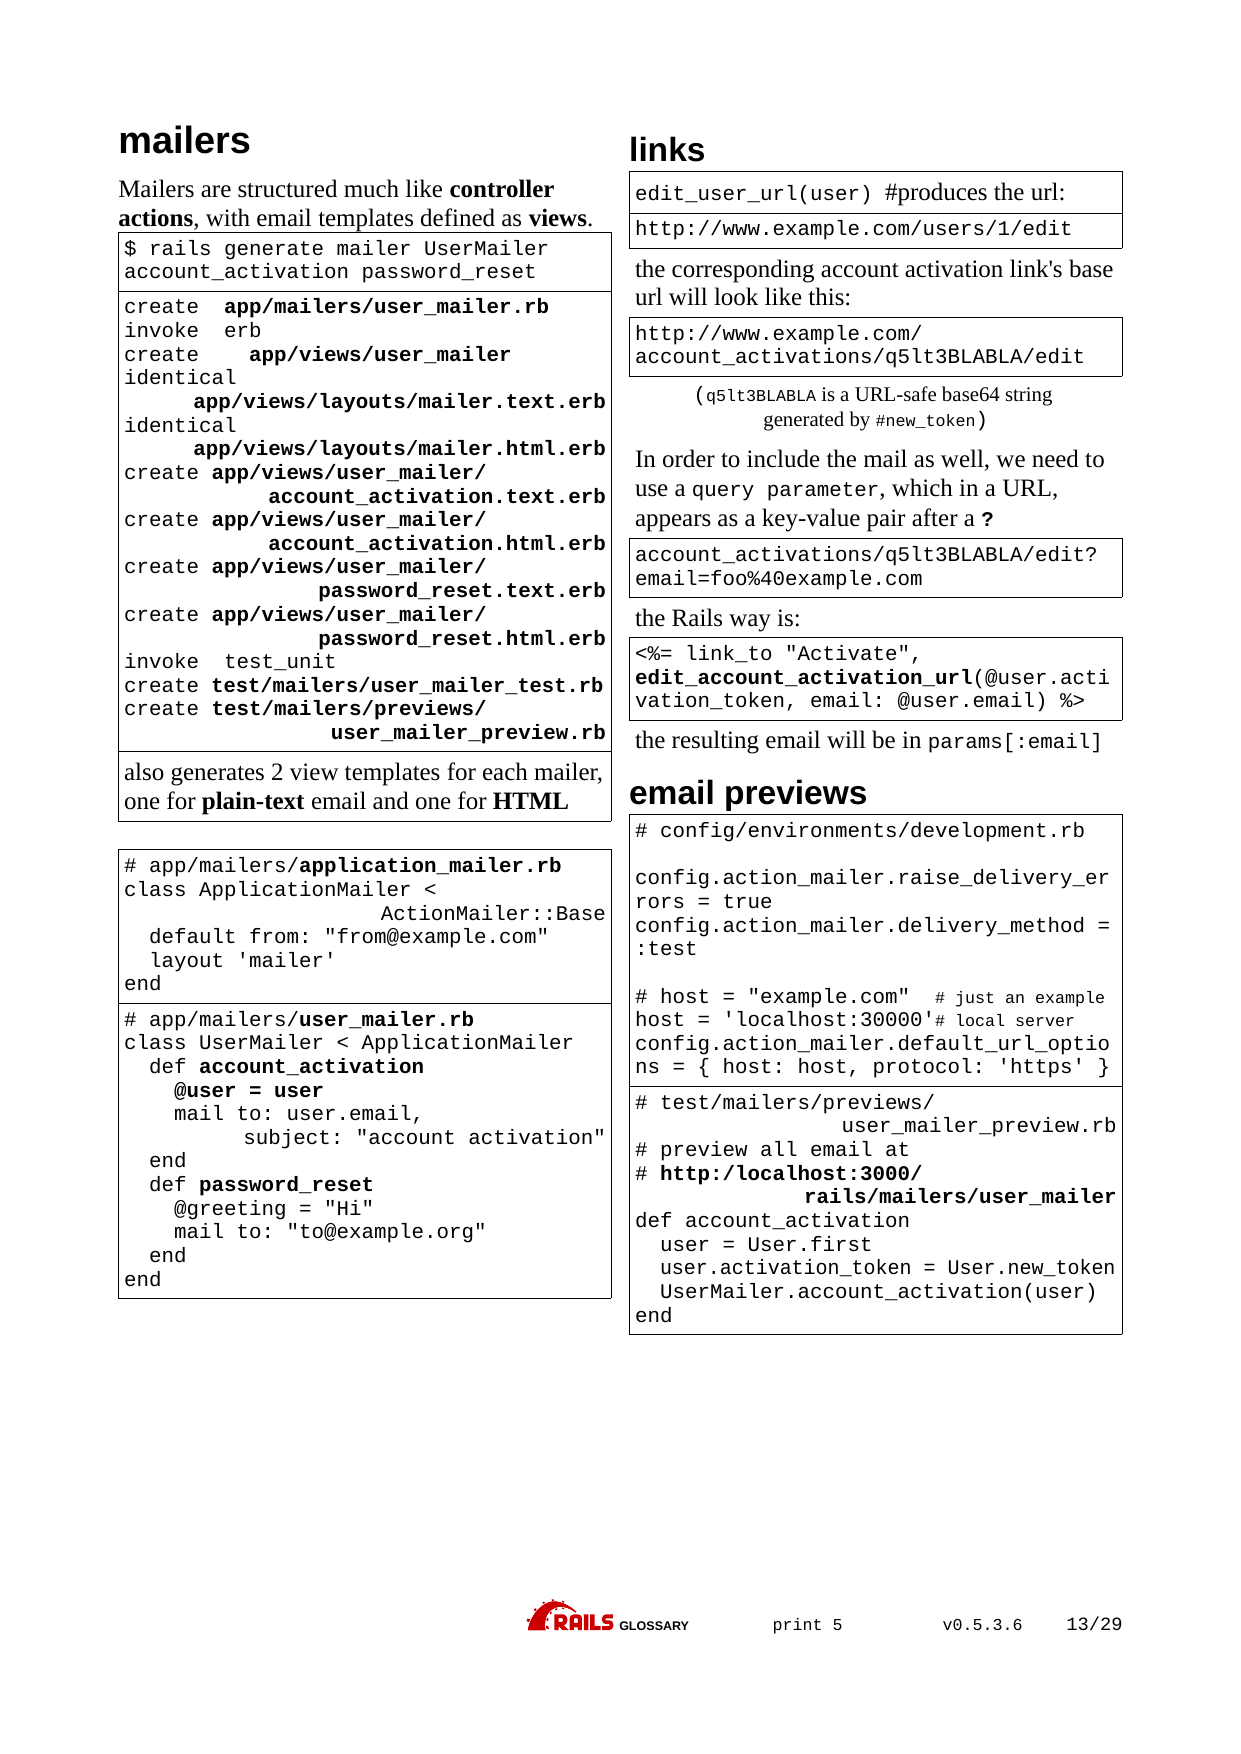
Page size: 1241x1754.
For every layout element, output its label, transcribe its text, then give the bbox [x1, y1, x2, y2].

table_cell # app/mailers/user_mailer.rb class UserMailer < ApplicationMailer def account_activation @user = user mail to: user.email, subject: "account activation" end def password_reset @greeting = "Hi" mail to: "to@example.org" end end [119, 1004, 611, 1298]
table_cell account_activations/q5lt3BLABLA/edit?email=foo%40example.com [630, 539, 1122, 597]
table_header $ rails generate mailer UserMailer account_activation password_reset [119, 233, 611, 291]
subtitle links [629, 130, 1122, 168]
table_header edit_user_url(user) #produces the url: [630, 172, 1122, 213]
table_cell the resulting email will be in params[:email] [629, 721, 1122, 761]
table_cell create app/mailers/user_mailer.rb invoke erb create app/views/user_mailer identical app/views/layouts/mailer.text.erb identical app/views/layouts/mailer.html.erb create app/views/user_mailer/ account_activation.text.erb create app/views/user_mailer/ account_activation.html.erb create app/views/user_mailer/ password_reset.text.erb create app/views/user_mailer/ password_reset.html.erb invoke test_unit create test/mailers/user_mailer_test.rb create test/mailers/previews/ user_mailer_preview.rb [119, 292, 611, 751]
table_cell the corresponding account activation link's base url will look like this: [629, 249, 1122, 317]
table_cell <%= link_to "Activate", edit_account_activation_url(@user.activation_token, email: @user.email) %> [630, 638, 1122, 720]
table_cell also generates 2 view templates for each mailer, one for plain-text email and one for HTML [119, 752, 611, 821]
table_header # app/mailers/application_mailer.rb class ApplicationMailer < ActionMailer::Base default from: "from@example.com" layout 'mailer' end [119, 850, 611, 1003]
table_cell the Rails way is: [629, 598, 1122, 637]
text Mailers are structured much like controller actions, with email templates defined as views. [118, 174, 611, 232]
table_cell In order to include the mail as well, we need to use a query parameter, which in a URL, appears as a key-value pair after a ? [629, 439, 1122, 538]
table_cell (q5lt3BLABLA is a URL-safe base64 string generated by #new_token) [629, 377, 1122, 439]
subtitle email previews [629, 773, 1122, 811]
subtitle mailers [118, 118, 611, 162]
table_cell http://www.example.com/users/1/edit [630, 214, 1122, 248]
table_header # config/environments/development.rb config.action_mailer.raise_delivery_errors = true config.action_mailer.delivery_method = :test # host = "example.com" # just an example host = 'localhost:30000'# local server config.action_mailer.default_url_options = { host: host, protocol: 'https' } [630, 815, 1122, 1086]
table_cell http://www.example.com/account_activations/q5lt3BLABLA/edit [630, 318, 1122, 376]
table_cell # test/mailers/previews/ user_mailer_preview.rb # preview all email at # http:/localhost:3000/ rails/mailers/user_mailer def account_activation user = User.first user.activation_token = User.new_token UserMailer.account_activation(user) end [630, 1087, 1122, 1334]
